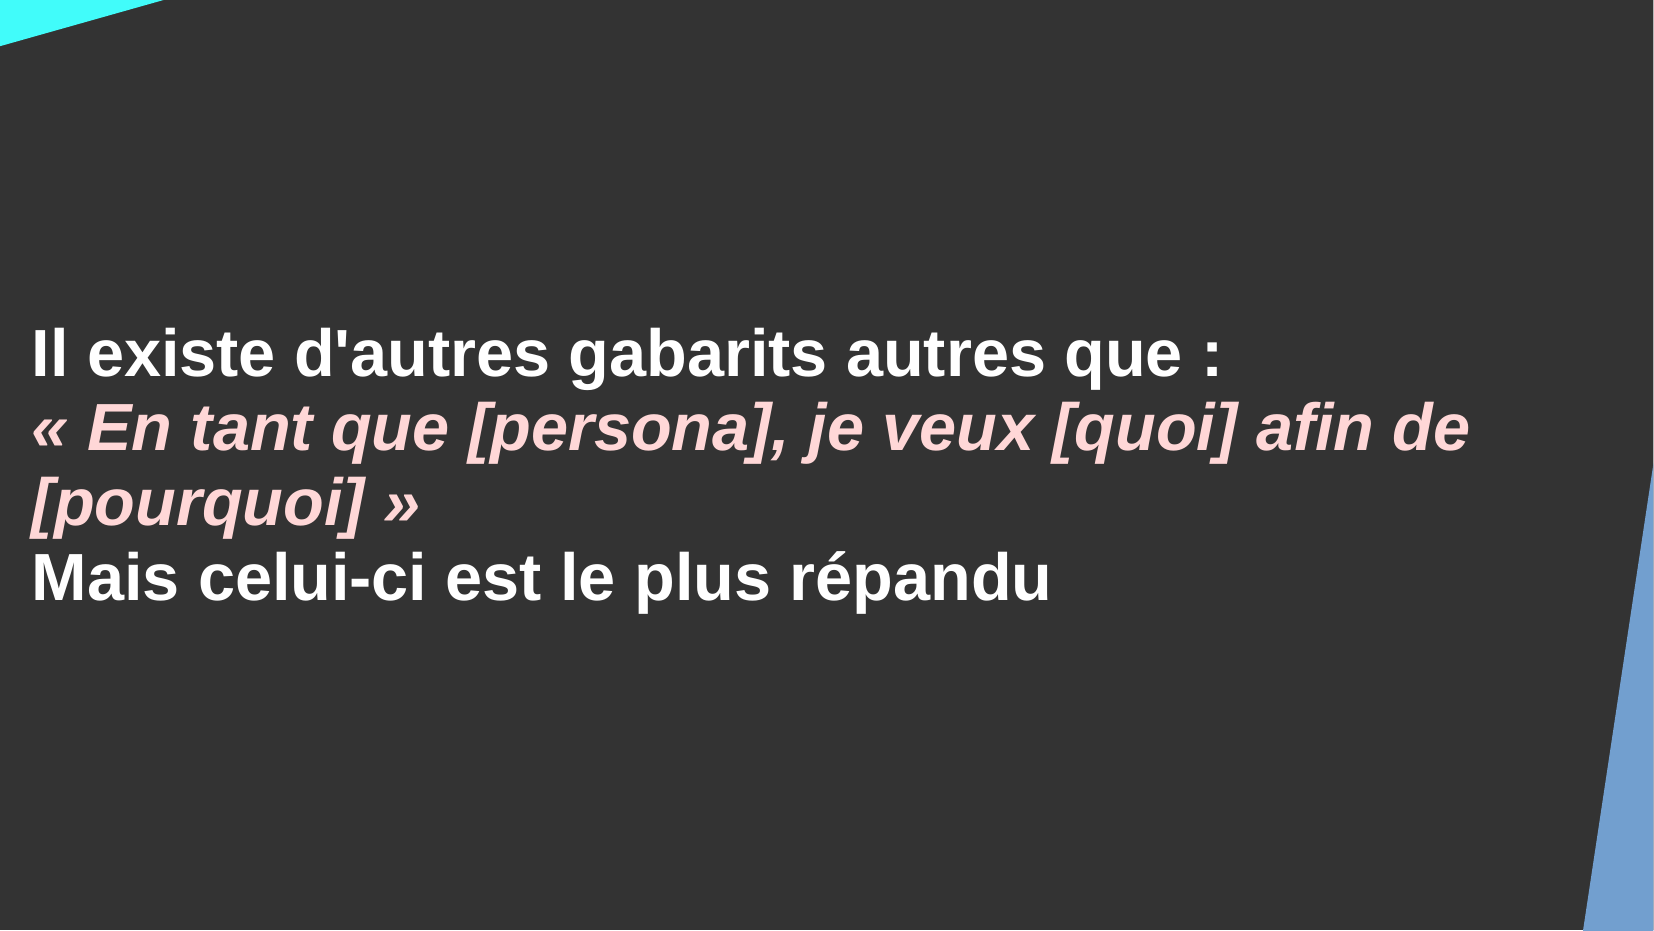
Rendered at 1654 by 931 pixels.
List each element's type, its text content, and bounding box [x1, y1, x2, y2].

text_box [1582, 459, 1654, 931]
text_box [0, 0, 164, 47]
title Il existe d'autres gabarits autres que : « En tant que [persona], je veux [quoi] afin de [pourquoi] » Mais celui-ci est le plus répandu [31, 315, 1622, 615]
